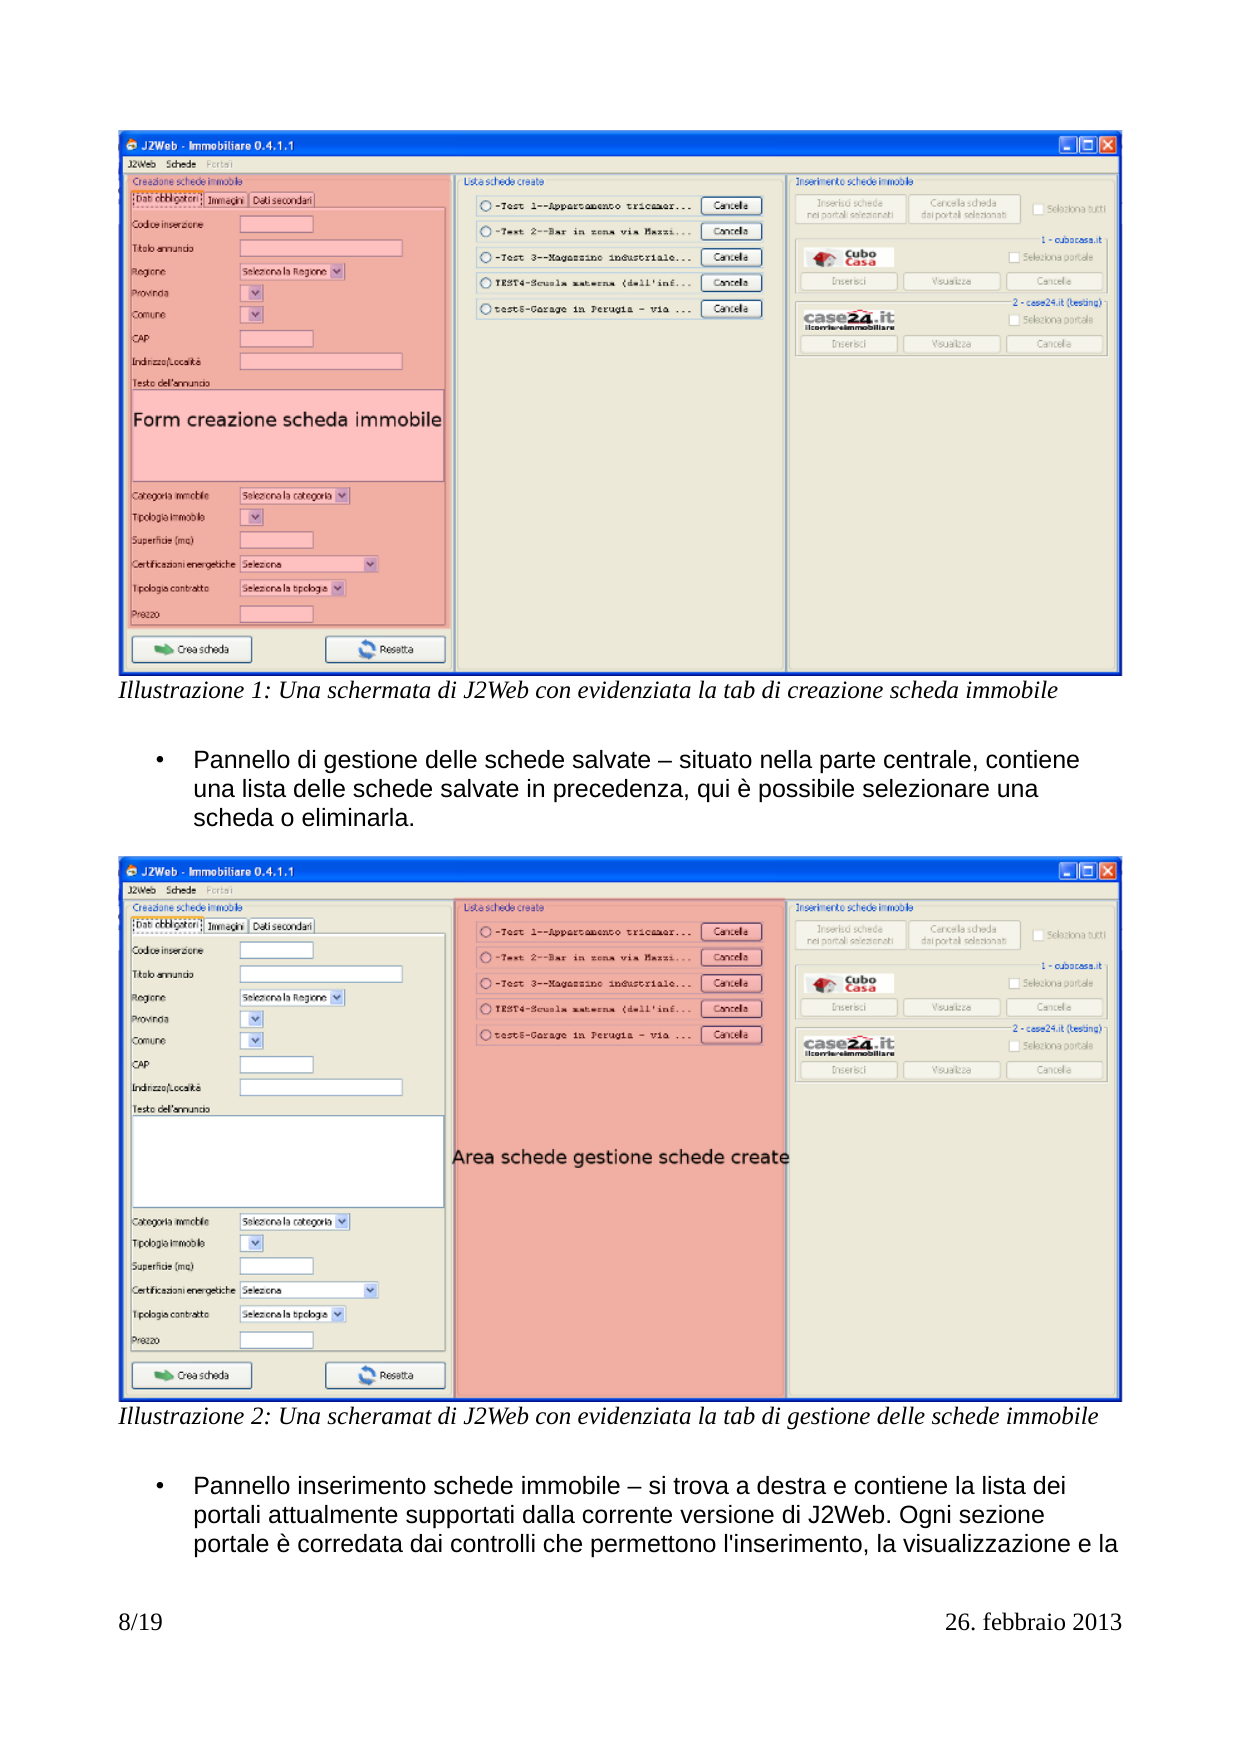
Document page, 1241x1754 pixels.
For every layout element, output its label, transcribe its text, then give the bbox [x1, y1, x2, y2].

picture [118, 130, 1123, 676]
list Pannello di gestione delle schede salvate – situato nella parte centrale, contiene una lista delle schede salvate in precedenza, qui è possibile selezionare una scheda o eliminarla. [156, 745, 1122, 832]
text Illustrazione 1: Una schermata di J2Web con evidenziata la tab di creazione scheda immobile [118, 676, 1122, 704]
picture [118, 856, 1123, 1402]
text Illustrazione 2: Una scheramat di J2Web con evidenziata la tab di gestione delle schede immobile [118, 1402, 1122, 1430]
list Pannello inserimento schede immobile – si trova a destra e contiene la lista dei portali attualmente supportati dalla corrente versione di J2Web. Ogni sezione portale è corredata dai controlli che permettono l'inserimento, la visualizzazione e la [156, 1471, 1122, 1558]
